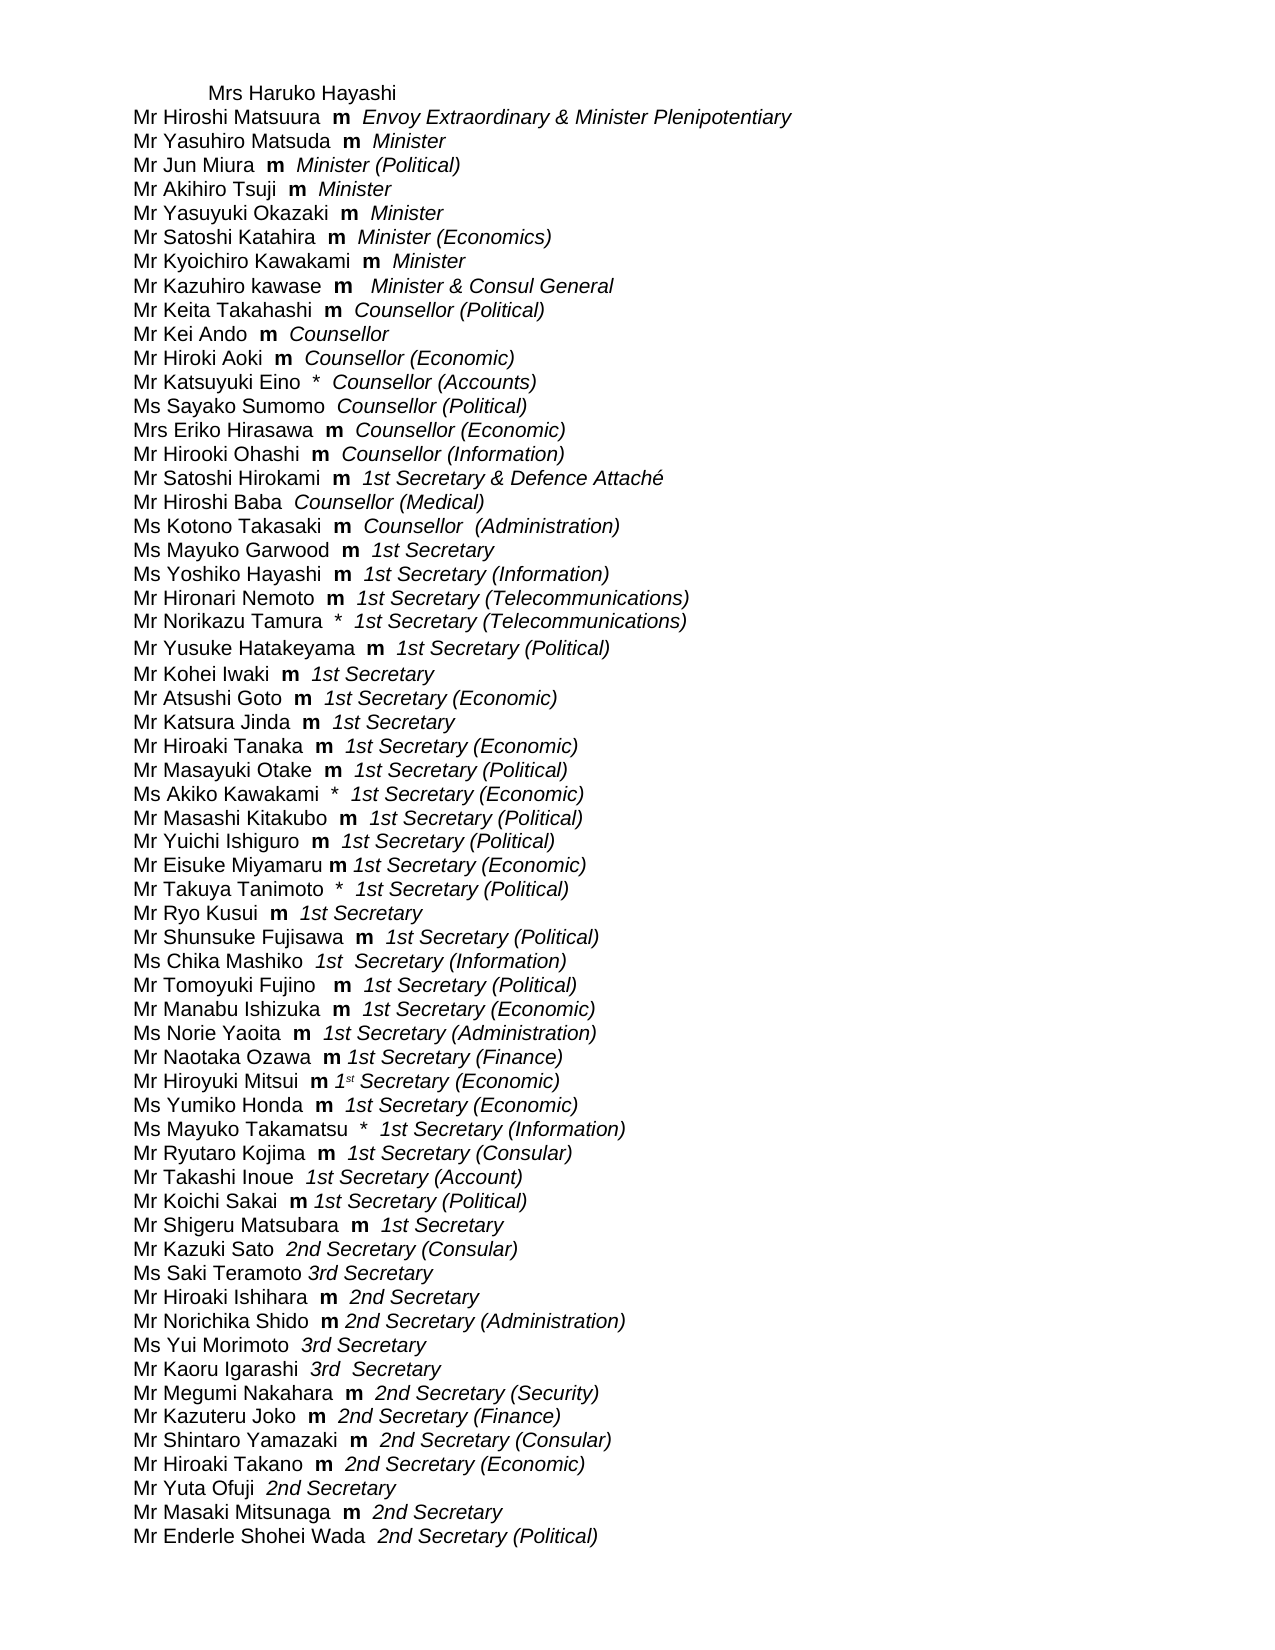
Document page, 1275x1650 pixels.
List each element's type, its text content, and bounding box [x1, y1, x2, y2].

text Mrs Eriko Hirasawa m Counsellor (Economic) [133, 418, 1181, 442]
text Mr Eisuke Miyamaru m 1st Secretary (Economic) [133, 853, 1181, 877]
text Mr Kohei Iwaki m 1st Secretary [133, 662, 1181, 686]
text Ms Norie Yaoita m 1st Secretary (Administration) [133, 1021, 1181, 1045]
text Mr Hiroaki Ishihara m 2nd Secretary [133, 1284, 1181, 1308]
text Mr Yasuhiro Matsuda m Minister [133, 129, 1181, 153]
text Mr Kei Ando m Counsellor [133, 322, 1181, 346]
text Ms Saki Teramoto 3rd Secretary [133, 1261, 1181, 1284]
text Mr Takuya Tanimoto * 1st Secretary (Political) [133, 877, 1181, 901]
text Mr Masaki Mitsunaga m 2nd Secretary [133, 1500, 1181, 1524]
text Mr Ryo Kusui m 1st Secretary [133, 901, 1181, 925]
text Mr Hiroshi Matsuura m Envoy Extraordinary & Minister Plenipotentiary [133, 105, 1181, 129]
text Ms Mayuko Takamatsu * 1st Secretary (Information) [133, 1117, 1181, 1141]
text Mrs Haruko Hayashi [133, 81, 1181, 105]
text Mr Katsuyuki Eino * Counsellor (Accounts) [133, 370, 1181, 394]
text Mr Koichi Sakai m 1st Secretary (Political) [133, 1189, 1181, 1213]
text Mr Jun Miura m Minister (Political) [133, 153, 1181, 177]
text Mr Keita Takahashi m Counsellor (Political) [133, 298, 1181, 322]
text Mr Yusuke Hatakeyama m 1st Secretary (Political) [133, 633, 1181, 662]
text Ms Yumiko Honda m 1st Secretary (Economic) [133, 1093, 1181, 1117]
text Mr Shintaro Yamazaki m 2nd Secretary (Consular) [133, 1428, 1181, 1452]
text Ms Yoshiko Hayashi m 1st Secretary (Information) [133, 561, 1181, 585]
text Mr Naotaka Ozawa m 1st Secretary (Finance) [133, 1045, 1181, 1069]
text Ms Kotono Takasaki m Counsellor (Administration) [133, 513, 1181, 537]
text Ms Mayuko Garwood m 1st Secretary [133, 537, 1181, 561]
text Mr Masashi Kitakubo m 1st Secretary (Political) [133, 805, 1181, 829]
text Mr Kaoru Igarashi 3rd Secretary [133, 1356, 1181, 1380]
text Mr Masayuki Otake m 1st Secretary (Political) [133, 757, 1181, 781]
text Mr Hiroyuki Mitsui m 1st Secretary (Economic) [133, 1069, 1181, 1093]
text Mr Yuta Ofuji 2nd Secretary [133, 1476, 1181, 1500]
text Mr Atsushi Goto m 1st Secretary (Economic) [133, 686, 1181, 709]
text Mr Tomoyuki Fujino m 1st Secretary (Political) [133, 973, 1181, 997]
text Mr Akihiro Tsuji m Minister [133, 177, 1181, 201]
text Mr Katsura Jinda m 1st Secretary [133, 709, 1181, 733]
text Mr Hiroshi Baba Counsellor (Medical) [133, 489, 1181, 513]
text Ms Yui Morimoto 3rd Secretary [133, 1332, 1181, 1356]
text Mr Kazuteru Joko m 2nd Secretary (Finance) [133, 1404, 1181, 1428]
text Mr Yuichi Ishiguro m 1st Secretary (Political) [133, 829, 1181, 853]
text Mr Hirooki Ohashi m Counsellor (Information) [133, 442, 1181, 466]
text Mr Norikazu Tamura * 1st Secretary (Telecommunications) [133, 609, 1181, 633]
text Mr Kazuhiro kawase m Minister & Consul General [133, 273, 1181, 298]
text Mr Hiroaki Takano m 2nd Secretary (Economic) [133, 1452, 1181, 1476]
text Mr Hiroaki Tanaka m 1st Secretary (Economic) [133, 733, 1181, 757]
text Mr Norichika Shido m 2nd Secretary (Administration) [133, 1308, 1181, 1332]
text Mr Yasuyuki Okazaki m Minister [133, 201, 1181, 225]
text Mr Hironari Nemoto m 1st Secretary (Telecommunications) [133, 585, 1181, 609]
text Mr Kazuki Sato 2nd Secretary (Consular) [133, 1237, 1181, 1261]
text Ms Akiko Kawakami * 1st Secretary (Economic) [133, 781, 1181, 805]
text Mr Ryutaro Kojima m 1st Secretary (Consular) [133, 1141, 1181, 1165]
text Mr Takashi Inoue 1st Secretary (Account) [133, 1165, 1181, 1189]
text Mr Shigeru Matsubara m 1st Secretary [133, 1213, 1181, 1237]
text Mr Satoshi Katahira m Minister (Economics) [133, 225, 1181, 249]
text Mr Megumi Nakahara m 2nd Secretary (Security) [133, 1380, 1181, 1404]
text Ms Sayako Sumomo Counsellor (Political) [133, 394, 1181, 418]
text Mr Satoshi Hirokami m 1st Secretary & Defence Attaché [133, 466, 1181, 489]
text Mr Shunsuke Fujisawa m 1st Secretary (Political) [133, 925, 1181, 949]
text Ms Chika Mashiko 1st Secretary (Information) [133, 949, 1181, 973]
text Mr Hiroki Aoki m Counsellor (Economic) [133, 346, 1181, 370]
text Mr Kyoichiro Kawakami m Minister [133, 249, 1181, 273]
text Mr Enderle Shohei Wada 2nd Secretary (Political) [133, 1524, 1181, 1548]
text Mr Manabu Ishizuka m 1st Secretary (Economic) [133, 997, 1181, 1021]
